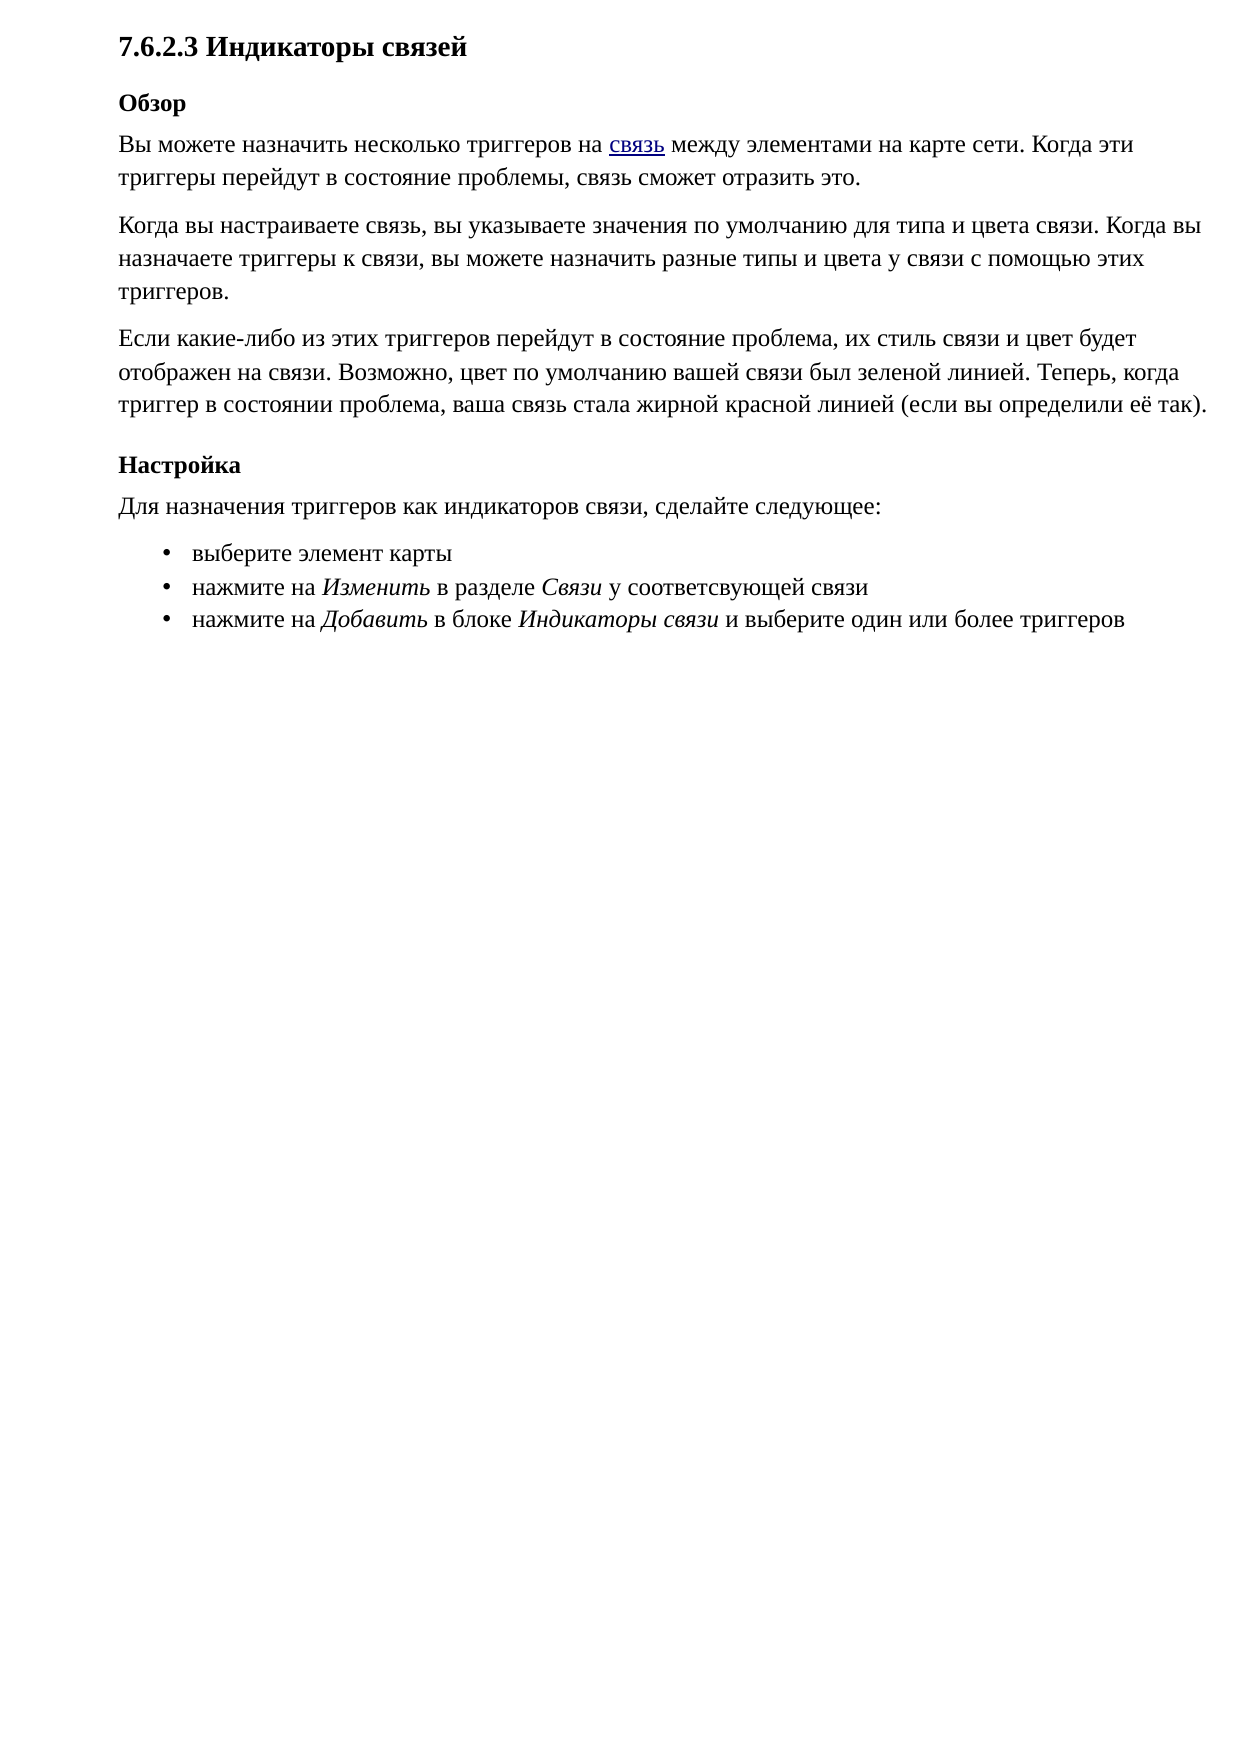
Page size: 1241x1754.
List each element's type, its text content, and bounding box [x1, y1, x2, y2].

list нажмите на Добавить в блоке Индикаторы связи и выберите один или более триггеров [162, 604, 1211, 633]
text Вы можете назначить несколько триггеров на связь между элементами на карте сети. Когда эти триггеры перейдут в состояние проблемы, связь сможет отразить это. [118, 129, 1211, 191]
subtitle Обзор [118, 88, 1211, 117]
subtitle 7.6.2.3 Индикаторы связей [118, 29, 1211, 63]
subtitle Настройка [118, 450, 1211, 478]
text Когда вы настраиваете связь, вы указываете значения по умолчанию для типа и цвета связи. Когда вы назначаете триггеры к связи, вы можете назначить разные типы и цвета у связи с помощью этих триггеров. [118, 210, 1211, 305]
list выберите элемент карты [162, 538, 1211, 567]
text Для назначения триггеров как индикаторов связи, сделайте следующее: [118, 491, 1211, 520]
list нажмите на Изменить в разделе Связи у соответсвующей связи [162, 572, 1211, 600]
text Если какие-либо из этих триггеров перейдут в состояние проблема, их стиль связи и цвет будет отображен на связи. Возможно, цвет по умолчанию вашей связи был зеленой линией. Теперь, когда триггер в состоянии проблема, ваша связь стала жирной красной линией (если вы определили её так). [118, 323, 1211, 418]
